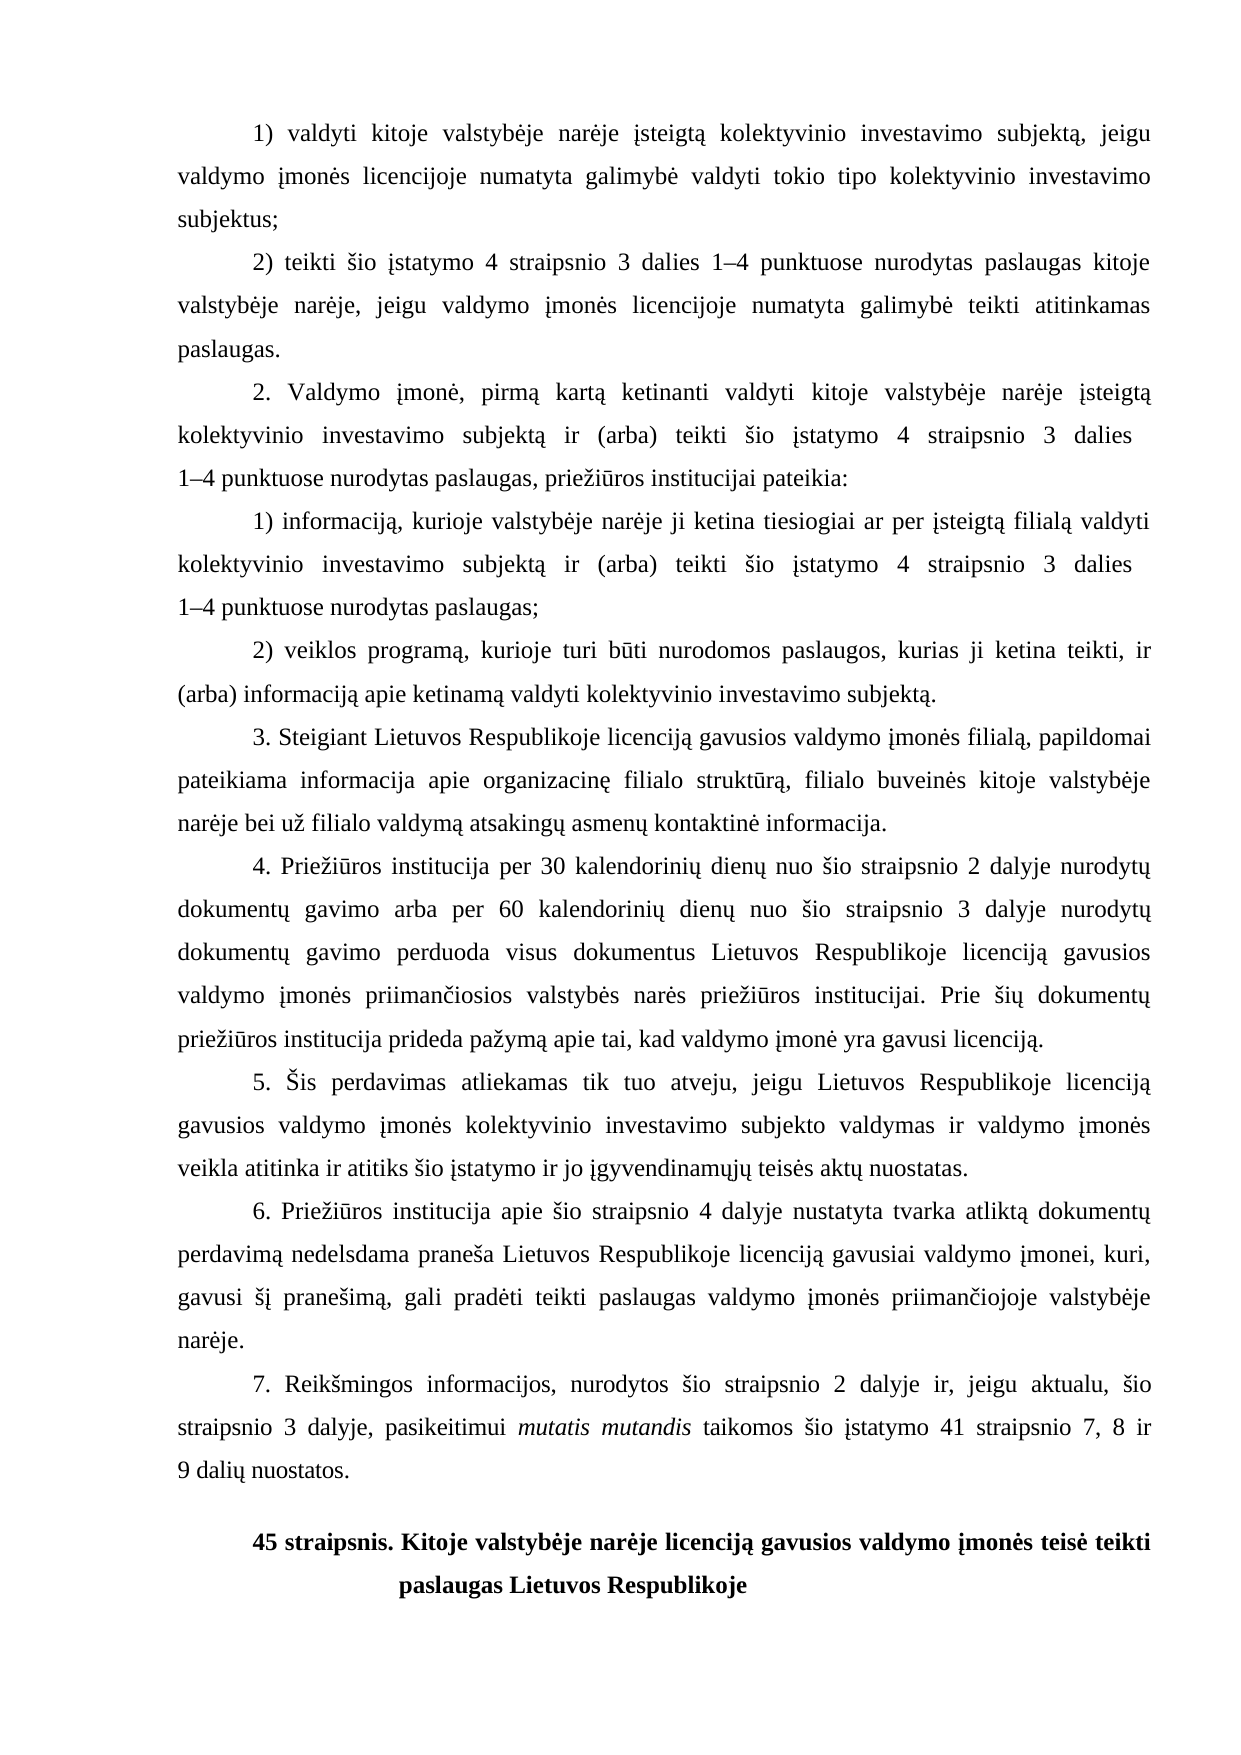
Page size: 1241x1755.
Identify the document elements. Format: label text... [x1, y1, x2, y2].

text 3. Steigiant Lietuvos Respublikoje licenciją gavusios valdymo įmonės filialą, papildomai pateikiama informacija apie organizacinę filialo struktūrą, filialo buveinės kitoje valstybėje narėje bei už filialo valdymą atsakingų asmenų kontaktinė informacija. [177, 722, 1152, 837]
text 1) informaciją, kurioje valstybėje narėje ji ketina tiesiogiai ar per įsteigtą filialą valdyti kolektyvinio investavimo subjektą ir (arba) teikti šio įstatymo 4 straipsnio 3 dalies 1–4 punktuose nurodytas paslaugas; [177, 506, 1152, 621]
text 45 straipsnis. Kitoje valstybėje narėje licenciją gavusios valdymo įmonės teisė teikti paslaugas Lietuvos Respublikoje [252, 1527, 1152, 1599]
text 1) valdyti kitoje valstybėje narėje įsteigtą kolektyvinio investavimo subjektą, jeigu valdymo įmonės licencijoje numatyta galimybė valdyti tokio tipo kolektyvinio investavimo subjektus; [177, 118, 1152, 233]
text 2) teikti šio įstatymo 4 straipsnio 3 dalies 1–4 punktuose nurodytas paslaugas kitoje valstybėje narėje, jeigu valdymo įmonės licencijoje numatyta galimybė teikti atitinkamas paslaugas. [177, 247, 1152, 362]
text 2) veiklos programą, kurioje turi būti nurodomos paslaugos, kurias ji ketina teikti, ir (arba) informaciją apie ketinamą valdyti kolektyvinio investavimo subjektą. [177, 636, 1152, 707]
text 2. Valdymo įmonė, pirmą kartą ketinanti valdyti kitoje valstybėje narėje įsteigtą kolektyvinio investavimo subjektą ir (arba) teikti šio įstatymo 4 straipsnio 3 dalies 1–4 punktuose nurodytas paslaugas, priežiūros institucijai pateikia: [177, 377, 1152, 492]
text 5. Šis perdavimas atliekamas tik tuo atveju, jeigu Lietuvos Respublikoje licenciją gavusios valdymo įmonės kolektyvinio investavimo subjekto valdymas ir valdymo įmonės veikla atitinka ir atitiks šio įstatymo ir jo įgyvendinamųjų teisės aktų nuostatas. [177, 1067, 1152, 1182]
text 6. Priežiūros institucija apie šio straipsnio 4 dalyje nustatyta tvarka atliktą dokumentų perdavimą nedelsdama praneša Lietuvos Respublikoje licenciją gavusiai valdymo įmonei, kuri, gavusi šį pranešimą, gali pradėti teikti paslaugas valdymo įmonės priimančiojoje valstybėje narėje. [177, 1196, 1152, 1354]
text 7. Reikšmingos informacijos, nurodytos šio straipsnio 2 dalyje ir, jeigu aktualu, šio straipsnio 3 dalyje, pasikeitimui mutatis mutandis taikomos šio įstatymo 41 straipsnio 7, 8 ir 9 dalių nuostatos. [177, 1369, 1152, 1484]
text 4. Priežiūros institucija per 30 kalendorinių dienų nuo šio straipsnio 2 dalyje nurodytų dokumentų gavimo arba per 60 kalendorinių dienų nuo šio straipsnio 3 dalyje nurodytų dokumentų gavimo perduoda visus dokumentus Lietuvos Respublikoje licenciją gavusios valdymo įmonės priimančiosios valstybės narės priežiūros institucijai. Prie šių dokumentų priežiūros institucija prideda pažymą apie tai, kad valdymo įmonė yra gavusi licenciją. [177, 851, 1152, 1052]
